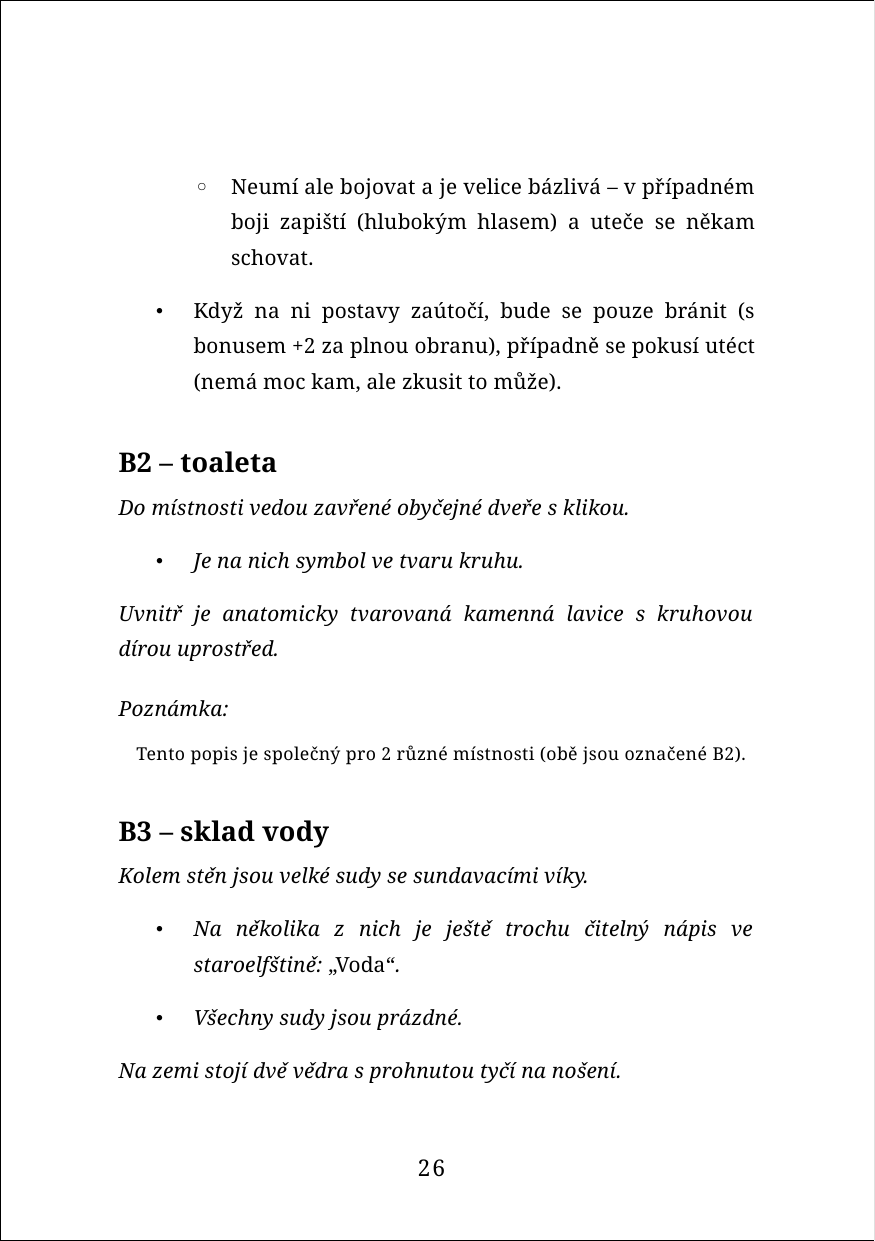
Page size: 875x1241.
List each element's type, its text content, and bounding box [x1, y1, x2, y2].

text Tento popis je společný pro 2 různé místnosti (obě jsou označené B2). [136, 741, 756, 765]
text Poznámka: [118, 694, 756, 722]
subtitle B3 – sklad vody [118, 813, 756, 849]
list Neumí ale bojovat a je velice bázlivá – v případném boji zapiští (hlubokým hlasem) a uteče se někam schovat. [193, 172, 756, 271]
text Na zemi stojí dvě vědra s prohnutou tyčí na nošení. [118, 1056, 756, 1085]
list Je na nich symbol ve tvaru kruhu. [156, 546, 756, 574]
text Uvnitř je anatomicky tvarovaná kamenná lavice s kruhovou dírou uprostřed. [118, 599, 756, 663]
list Všechny sudy jsou prázdné. [156, 1003, 756, 1032]
text Do místnosti vedou zavřené obyčejné dveře s klikou. [118, 493, 756, 521]
subtitle B2 – toaleta [118, 444, 756, 481]
list Na několika z nich je ještě trochu čitelný nápis ve staroelfštině: „Voda“. [156, 914, 756, 978]
list Když na ni postavy zaútočí, bude se pouze bránit (s bonusem +2 za plnou obranu), případně se pokusí utéct (nemá moc kam, ale zkusit to může). [156, 296, 756, 396]
text Kolem stěn jsou velké sudy se sundavacími víky. [118, 861, 756, 890]
